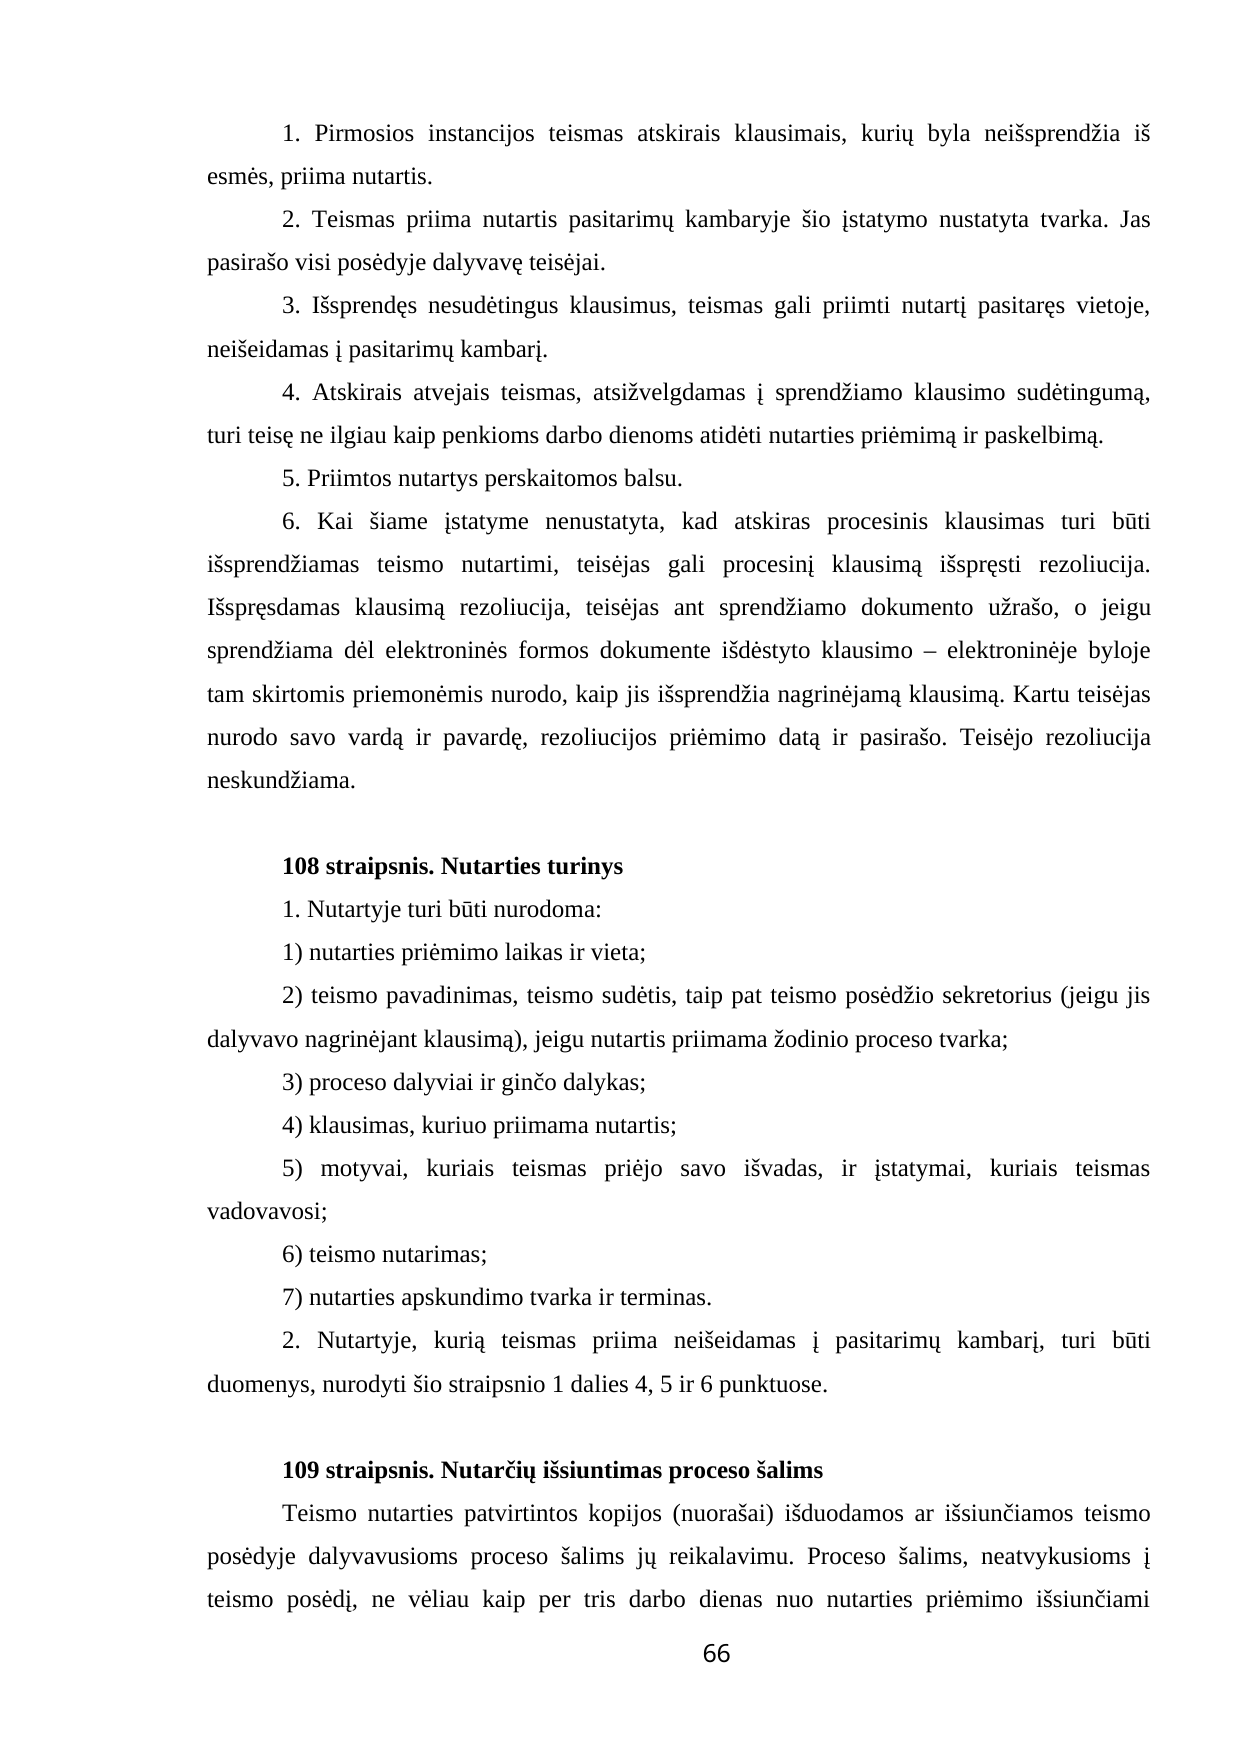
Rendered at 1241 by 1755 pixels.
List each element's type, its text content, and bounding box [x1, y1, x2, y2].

text 2. Nutartyje, kurią teismas priima neišeidamas į pasitarimų kambarį, turi būti duomenys, nurodyti šio straipsnio 1 dalies 4, 5 ir 6 punktuose. [207, 1326, 1152, 1397]
text 4. Atskirais atvejais teismas, atsižvelgdamas į sprendžiamo klausimo sudėtingumą, turi teisę ne ilgiau kaip penkioms darbo dienoms atidėti nutarties priėmimą ir paskelbimą. [207, 377, 1152, 449]
text 2) teismo pavadinimas, teismo sudėtis, taip pat teismo posėdžio sekretorius (jeigu jis dalyvavo nagrinėjant klausimą), jeigu nutartis priimama žodinio proceso tvarka; [207, 981, 1152, 1052]
text 6. Kai šiame įstatyme nenustatyta, kad atskiras procesinis klausimas turi būti išsprendžiamas teismo nutartimi, teisėjas gali procesinį klausimą išspręsti rezoliucija. Išspręsdamas klausimą rezoliucija, teisėjas ant sprendžiamo dokumento užrašo, o jeigu sprendžiama dėl elektroninės formos dokumente išdėstyto klausimo – elektroninėje byloje tam skirtomis priemonėmis nurodo, kaip jis išsprendžia nagrinėjamą klausimą. Kartu teisėjas nurodo savo vardą ir pavardę, rezoliucijos priėmimo datą ir pasirašo. Teisėjo rezoliucija neskundžiama. [207, 506, 1152, 794]
text 5. Priimtos nutartys perskaitomos balsu. [207, 463, 1152, 492]
text 1. Nutartyje turi būti nurodoma: [207, 894, 1152, 923]
text 108 straipsnis. Nutarties turinys [207, 851, 1152, 880]
text 6) teismo nutarimas; [207, 1239, 1152, 1268]
text 1) nutarties priėmimo laikas ir vieta; [207, 937, 1152, 966]
text 3. Išsprendęs nesudėtingus klausimus, teismas gali priimti nutartį pasitaręs vietoje, neišeidamas į pasitarimų kambarį. [207, 291, 1152, 362]
text Teismo nutarties patvirtintos kopijos (nuorašai) išduodamos ar išsiunčiamos teismo posėdyje dalyvavusioms proceso šalims jų reikalavimu. Proceso šalims, neatvykusioms į teismo posėdį, ne vėliau kaip per tris darbo dienas nuo nutarties priėmimo išsiunčiami [207, 1498, 1152, 1613]
text 109 straipsnis. Nutarčių išsiuntimas proceso šalims [207, 1455, 1152, 1484]
text 3) proceso dalyviai ir ginčo dalykas; [207, 1067, 1152, 1096]
text 2. Teismas priima nutartis pasitarimų kambaryje šio įstatymo nustatyta tvarka. Jas pasirašo visi posėdyje dalyvavę teisėjai. [207, 204, 1152, 276]
text 7) nutarties apskundimo tvarka ir terminas. [207, 1282, 1152, 1311]
text 4) klausimas, kuriuo priimama nutartis; [207, 1110, 1152, 1139]
text 1. Pirmosios instancijos teismas atskirais klausimais, kurių byla neišsprendžia iš esmės, priima nutartis. [207, 118, 1152, 190]
text 5) motyvai, kuriais teismas priėjo savo išvadas, ir įstatymai, kuriais teismas vadovavosi; [207, 1153, 1152, 1225]
